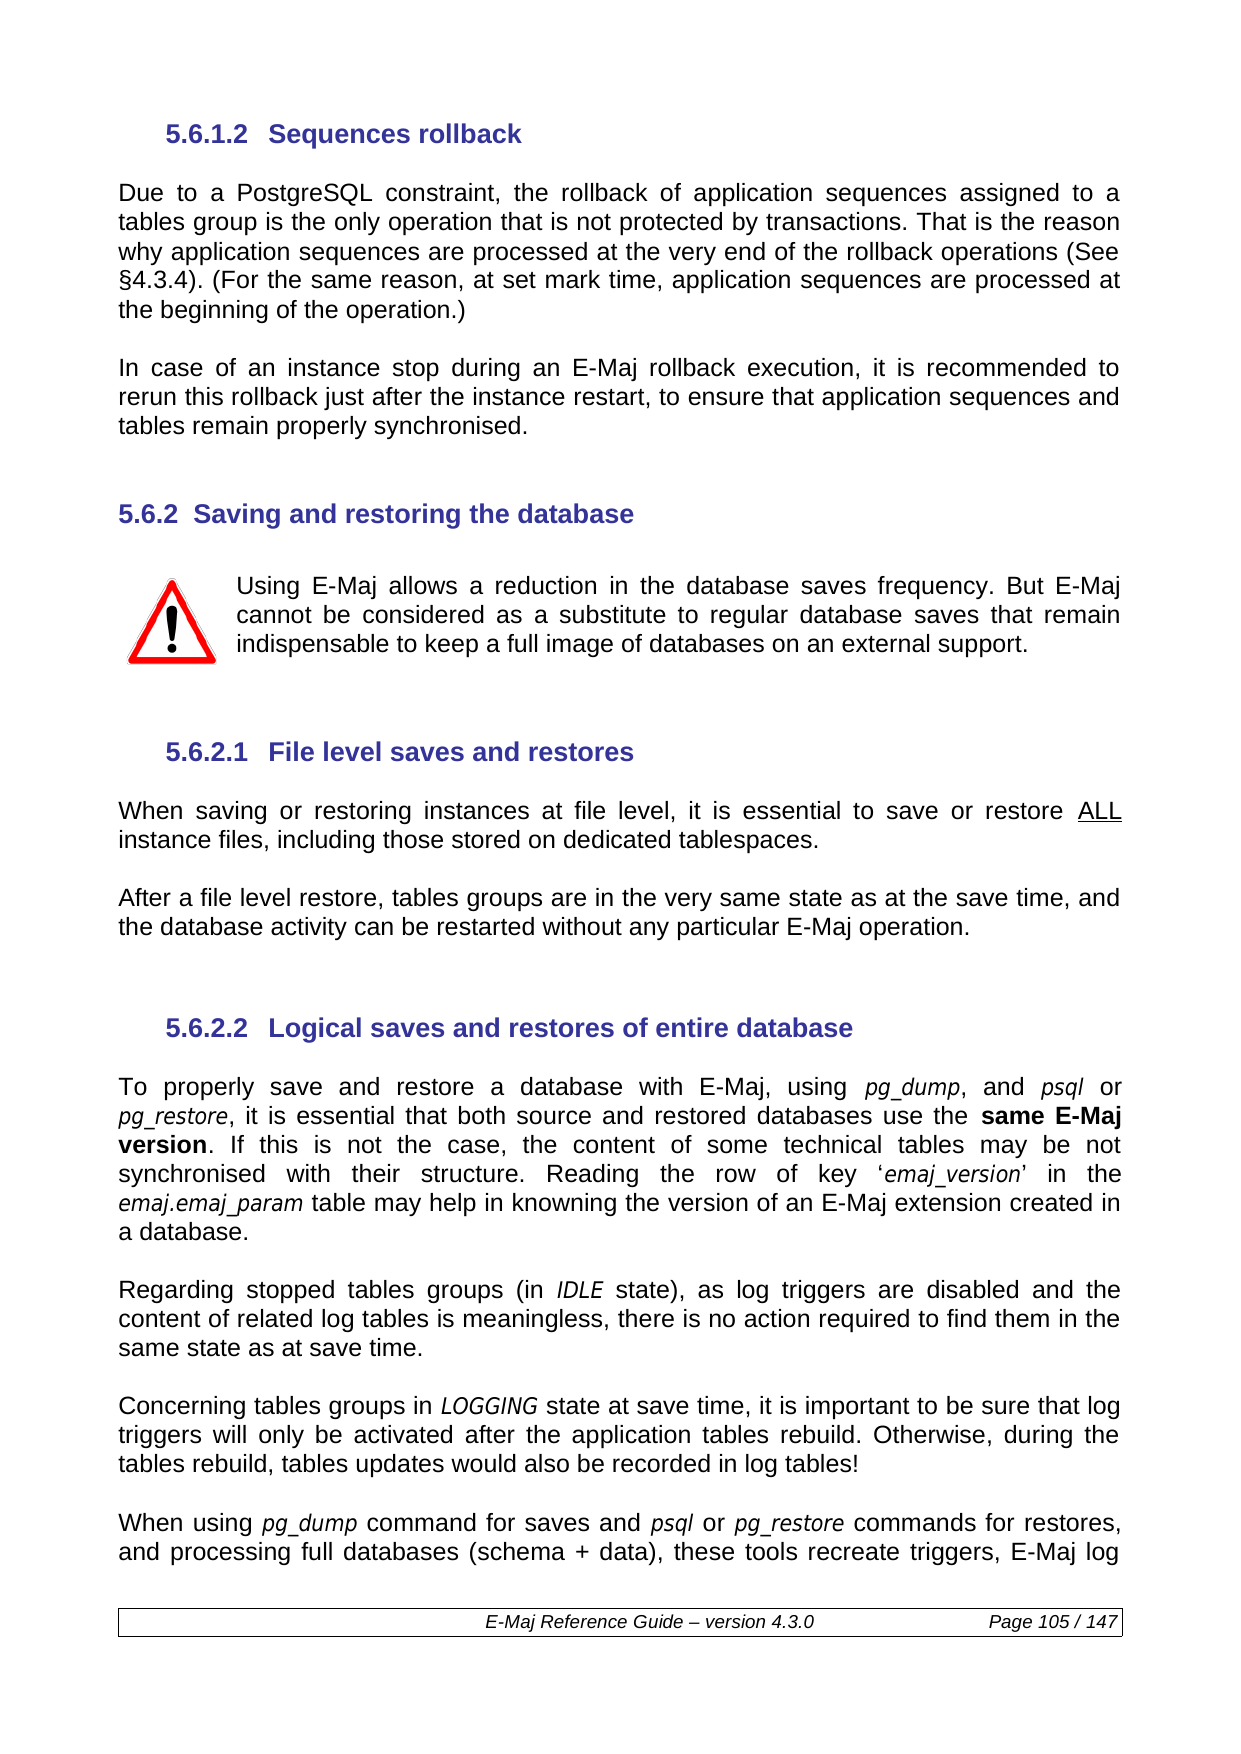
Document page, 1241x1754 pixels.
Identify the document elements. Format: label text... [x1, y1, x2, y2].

subtitle Sequences rollback [165, 118, 1122, 149]
text After a file level restore, tables groups are in the very same state as at the save time, and the database activity can be restarted without any particular E-Maj operation. [118, 883, 1122, 941]
subtitle Saving and restoring the database [118, 498, 1122, 529]
subtitle File level saves and restores [165, 735, 1122, 766]
picture [126, 578, 217, 665]
text In case of an instance stop during an E-Maj rollback execution, it is recommended to rerun this rollback just after the instance restart, to ensure that application sequences and tables remain properly synchronised. [118, 353, 1122, 440]
text Regarding stopped tables groups (in IDLE state), as log triggers are disabled and the content of related log tables is meaningless, there is no action required to find them in the same state as at save time. [118, 1275, 1122, 1362]
text When using pg_dump command for saves and psql or pg_restore commands for restores, and processing full databases (schema + data), these tools recreate triggers, E-Maj log [118, 1507, 1122, 1566]
subtitle Logical saves and restores of entire database [165, 1011, 1122, 1042]
text Concerning tables groups in LOGGING state at save time, it is important to be sure that log triggers will only be activated after the application tables rebuild. Otherwise, during the tables rebuild, tables updates would also be recorded in log tables! [118, 1391, 1122, 1478]
text Due to a PostgreSQL constraint, the rollback of application sequences assigned to a tables group is the only operation that is not protected by transactions. That is the reason why application sequences are processed at the very end of the rollback operations (See §4.3.4). (For the same reason, at set mark time, application sequences are processed at the beginning of the operation.) [118, 178, 1122, 323]
text When saving or restoring instances at file level, it is essential to save or restore ALL instance files, including those stored on dedicated tablespaces. [118, 796, 1122, 854]
text Using E-Maj allows a reduction in the database saves frequency. But E-Maj cannot be considered as a substitute to regular database saves that remain indispensable to keep a full image of databases on an external support. [236, 571, 1122, 658]
text To properly save and restore a database with E-Maj, using pg_dump, and psql or pg_restore, it is essential that both source and restored databases use the same E-Maj version. If this is not the case, the content of some technical tables may be not synchronised with their structure. Reading the row of key ‘emaj_version’ in the emaj.emaj_param table may help in knowning the version of an E-Maj extension created in a database. [118, 1072, 1122, 1246]
